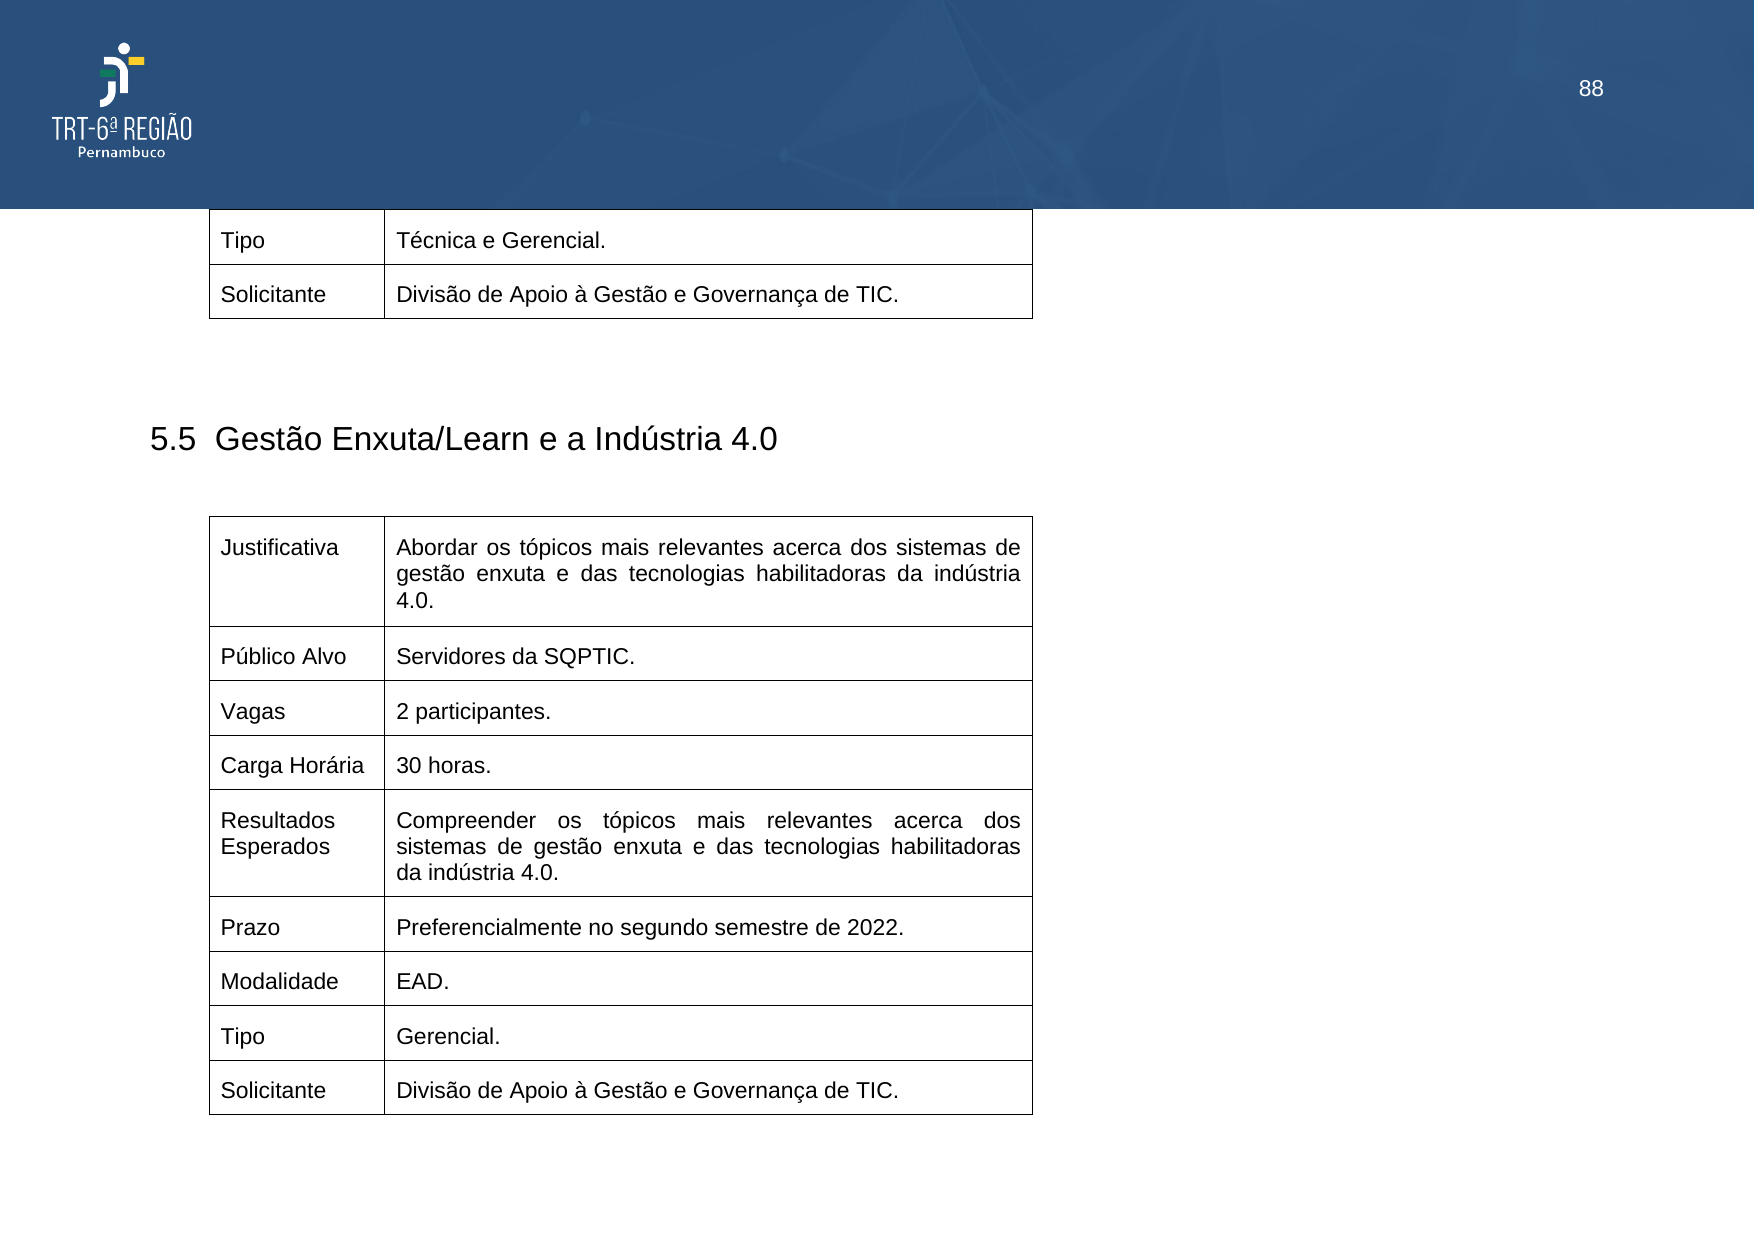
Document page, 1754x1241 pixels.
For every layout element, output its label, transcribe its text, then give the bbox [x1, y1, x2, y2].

table_cell EAD. [385, 952, 1032, 1005]
table_cell Público Alvo [210, 627, 384, 680]
table_cell Tipo [210, 210, 384, 263]
table_cell Compreender os tópicos mais relevantes acerca dos sistemas de gestão enxuta e das tecnologias habilitadoras da indústria 4.0. [385, 790, 1032, 896]
table_cell Solicitante [210, 265, 384, 318]
subtitle 5.5 Gestão Enxuta/Learn e a Indústria 4.0 [150, 419, 1604, 457]
table_cell Resultados Esperados [210, 790, 384, 896]
table_cell Solicitante [210, 1061, 384, 1114]
table_cell 2 participantes. [385, 681, 1032, 734]
table_header Justificativa [210, 517, 384, 626]
picture [0, 0, 1754, 209]
table_cell Prazo [210, 897, 384, 951]
table_cell Modalidade [210, 952, 384, 1005]
table_cell Preferencialmente no segundo semestre de 2022. [385, 897, 1032, 951]
table_cell Servidores da SQPTIC. [385, 627, 1032, 680]
table_cell Divisão de Apoio à Gestão e Governança de TIC. [385, 1061, 1032, 1114]
table_header Abordar os tópicos mais relevantes acerca dos sistemas de gestão enxuta e das tecnologias habilitadoras da indústria 4.0. [385, 517, 1032, 626]
table_cell Tipo [210, 1006, 384, 1059]
table_cell Vagas [210, 681, 384, 734]
table_cell 30 horas. [385, 736, 1032, 789]
table_cell Carga Horária [210, 736, 384, 789]
table_cell Técnica e Gerencial. [385, 210, 1032, 263]
table_cell Gerencial. [385, 1006, 1032, 1059]
table_cell Divisão de Apoio à Gestão e Governança de TIC. [385, 265, 1032, 318]
